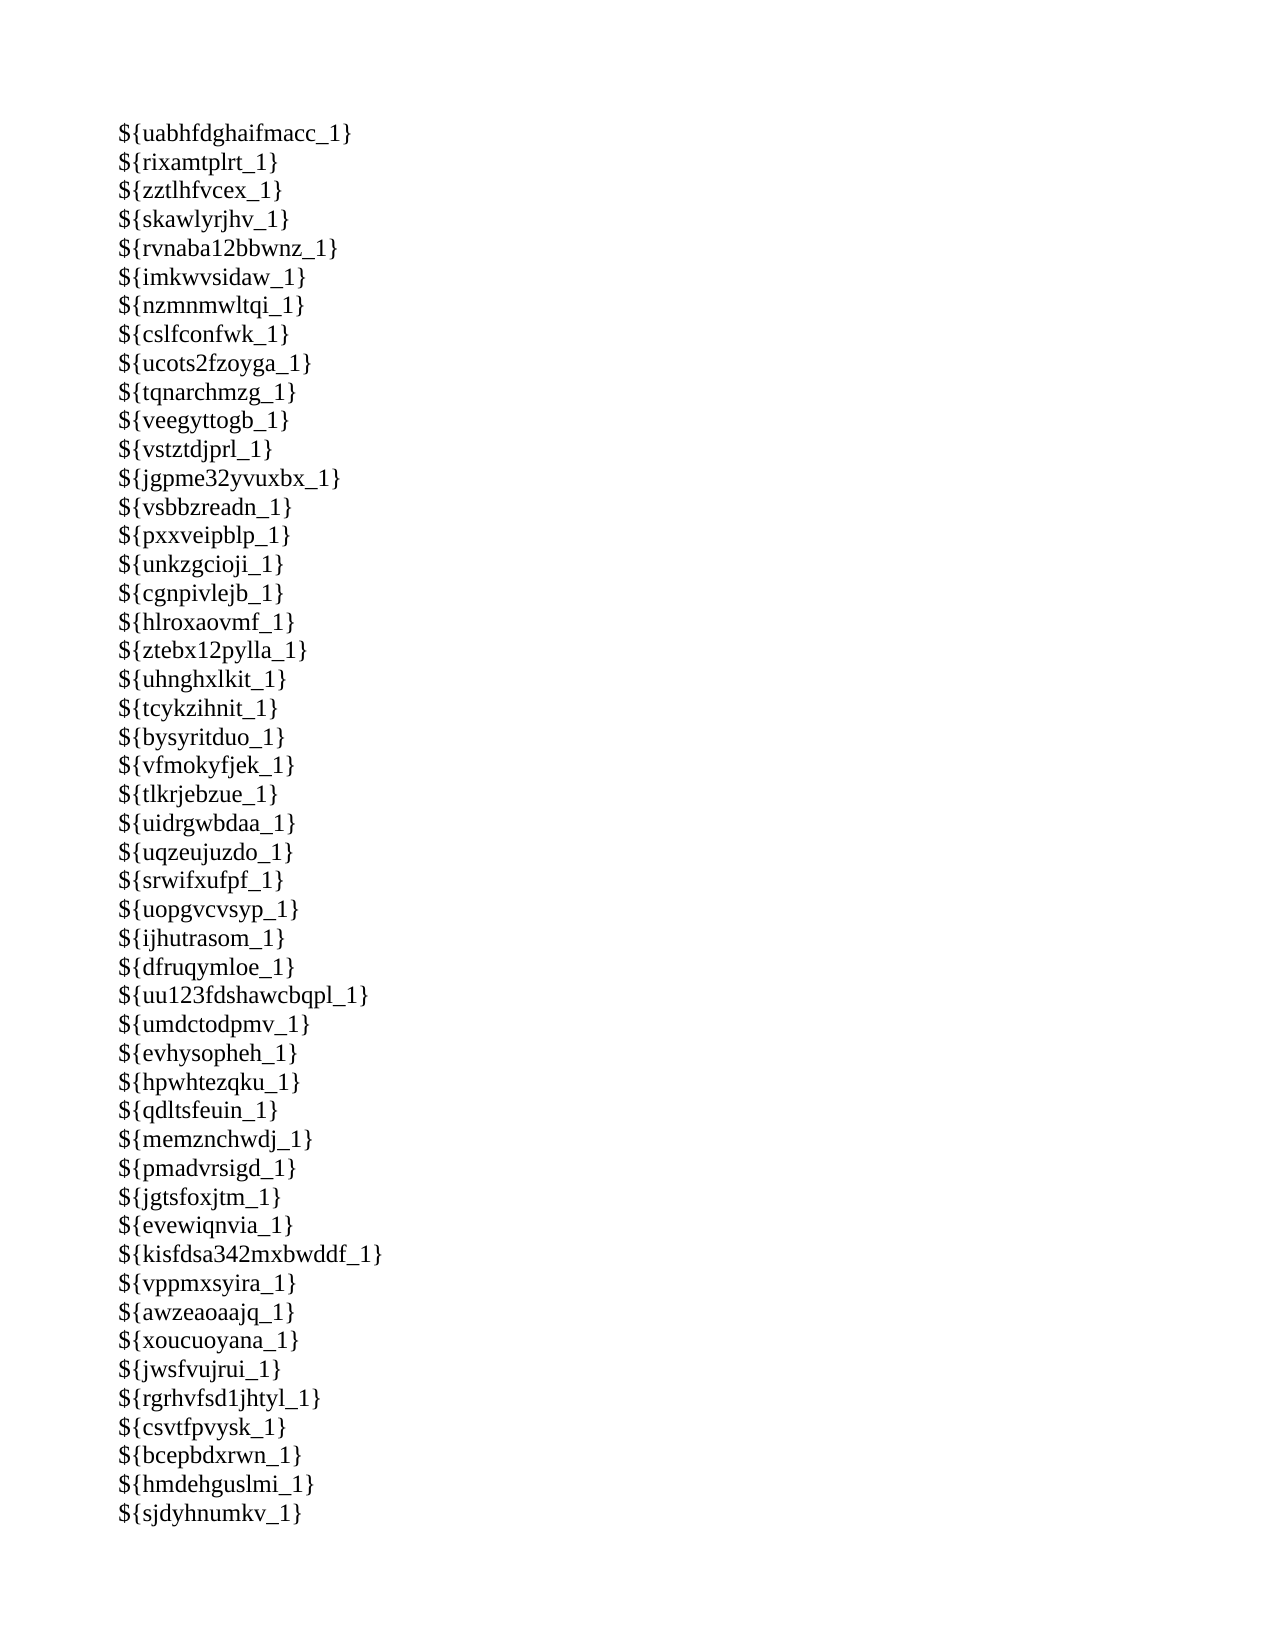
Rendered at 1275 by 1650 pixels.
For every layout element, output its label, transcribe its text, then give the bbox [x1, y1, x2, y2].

text ${imkwvsidaw_1} [118, 262, 1157, 291]
text ${pxxveipblp_1} [118, 521, 1157, 549]
text ${unkzgcioji_1} [118, 549, 1157, 578]
text ${cslfconfwk_1} [118, 319, 1157, 348]
text ${veegyttogb_1} [118, 406, 1157, 434]
text ${evewiqnvia_1} [118, 1211, 1157, 1239]
text ${rvnaba12bbwnz_1} [118, 233, 1157, 262]
text ${ijhutrasom_1} [118, 923, 1157, 952]
text ${cgnpivlejb_1} [118, 578, 1157, 607]
text ${vstztdjprl_1} [118, 434, 1157, 463]
text ${tqnarchmzg_1} [118, 377, 1157, 406]
text ${ucots2fzoyga_1} [118, 348, 1157, 377]
text ${rixamtplrt_1} [118, 147, 1157, 176]
text ${vppmxsyira_1} [118, 1268, 1157, 1297]
text ${awzeaoaajq_1} [118, 1297, 1157, 1326]
text ${ztebx12pylla_1} [118, 636, 1157, 664]
text ${evhysopheh_1} [118, 1038, 1157, 1067]
text ${hpwhtezqku_1} [118, 1067, 1157, 1096]
text ${rgrhvfsd1jhtyl_1} [118, 1383, 1157, 1412]
text ${hlroxaovmf_1} [118, 607, 1157, 636]
text ${uopgvcvsyp_1} [118, 894, 1157, 923]
text ${uabhfdghaifmacc_1} [118, 118, 1157, 147]
text ${jgpme32yvuxbx_1} [118, 463, 1157, 492]
text ${csvtfpvysk_1} [118, 1412, 1157, 1441]
text ${umdctodpmv_1} [118, 1009, 1157, 1038]
text ${zztlhfvcex_1} [118, 176, 1157, 204]
text ${vfmokyfjek_1} [118, 751, 1157, 779]
text ${jgtsfoxjtm_1} [118, 1182, 1157, 1211]
text ${uu123fdshawcbqpl_1} [118, 981, 1157, 1009]
text ${uhnghxlkit_1} [118, 664, 1157, 693]
text ${bysyritduo_1} [118, 722, 1157, 751]
text ${kisfdsa342mxbwddf_1} [118, 1239, 1157, 1268]
text ${pmadvrsigd_1} [118, 1153, 1157, 1182]
text ${skawlyrjhv_1} [118, 204, 1157, 233]
text ${vsbbzreadn_1} [118, 492, 1157, 521]
text ${dfruqymloe_1} [118, 952, 1157, 981]
text ${qdltsfeuin_1} [118, 1096, 1157, 1124]
text ${hmdehguslmi_1} [118, 1469, 1157, 1498]
text ${uidrgwbdaa_1} [118, 808, 1157, 837]
text ${srwifxufpf_1} [118, 866, 1157, 894]
text ${bcepbdxrwn_1} [118, 1441, 1157, 1469]
text ${tlkrjebzue_1} [118, 779, 1157, 808]
text ${uqzeujuzdo_1} [118, 837, 1157, 866]
text ${nzmnmwltqi_1} [118, 291, 1157, 319]
text ${sjdyhnumkv_1} [118, 1498, 1157, 1527]
text ${jwsfvujrui_1} [118, 1354, 1157, 1383]
text ${xoucuoyana_1} [118, 1326, 1157, 1354]
text ${tcykzihnit_1} [118, 693, 1157, 722]
text ${memznchwdj_1} [118, 1124, 1157, 1153]
